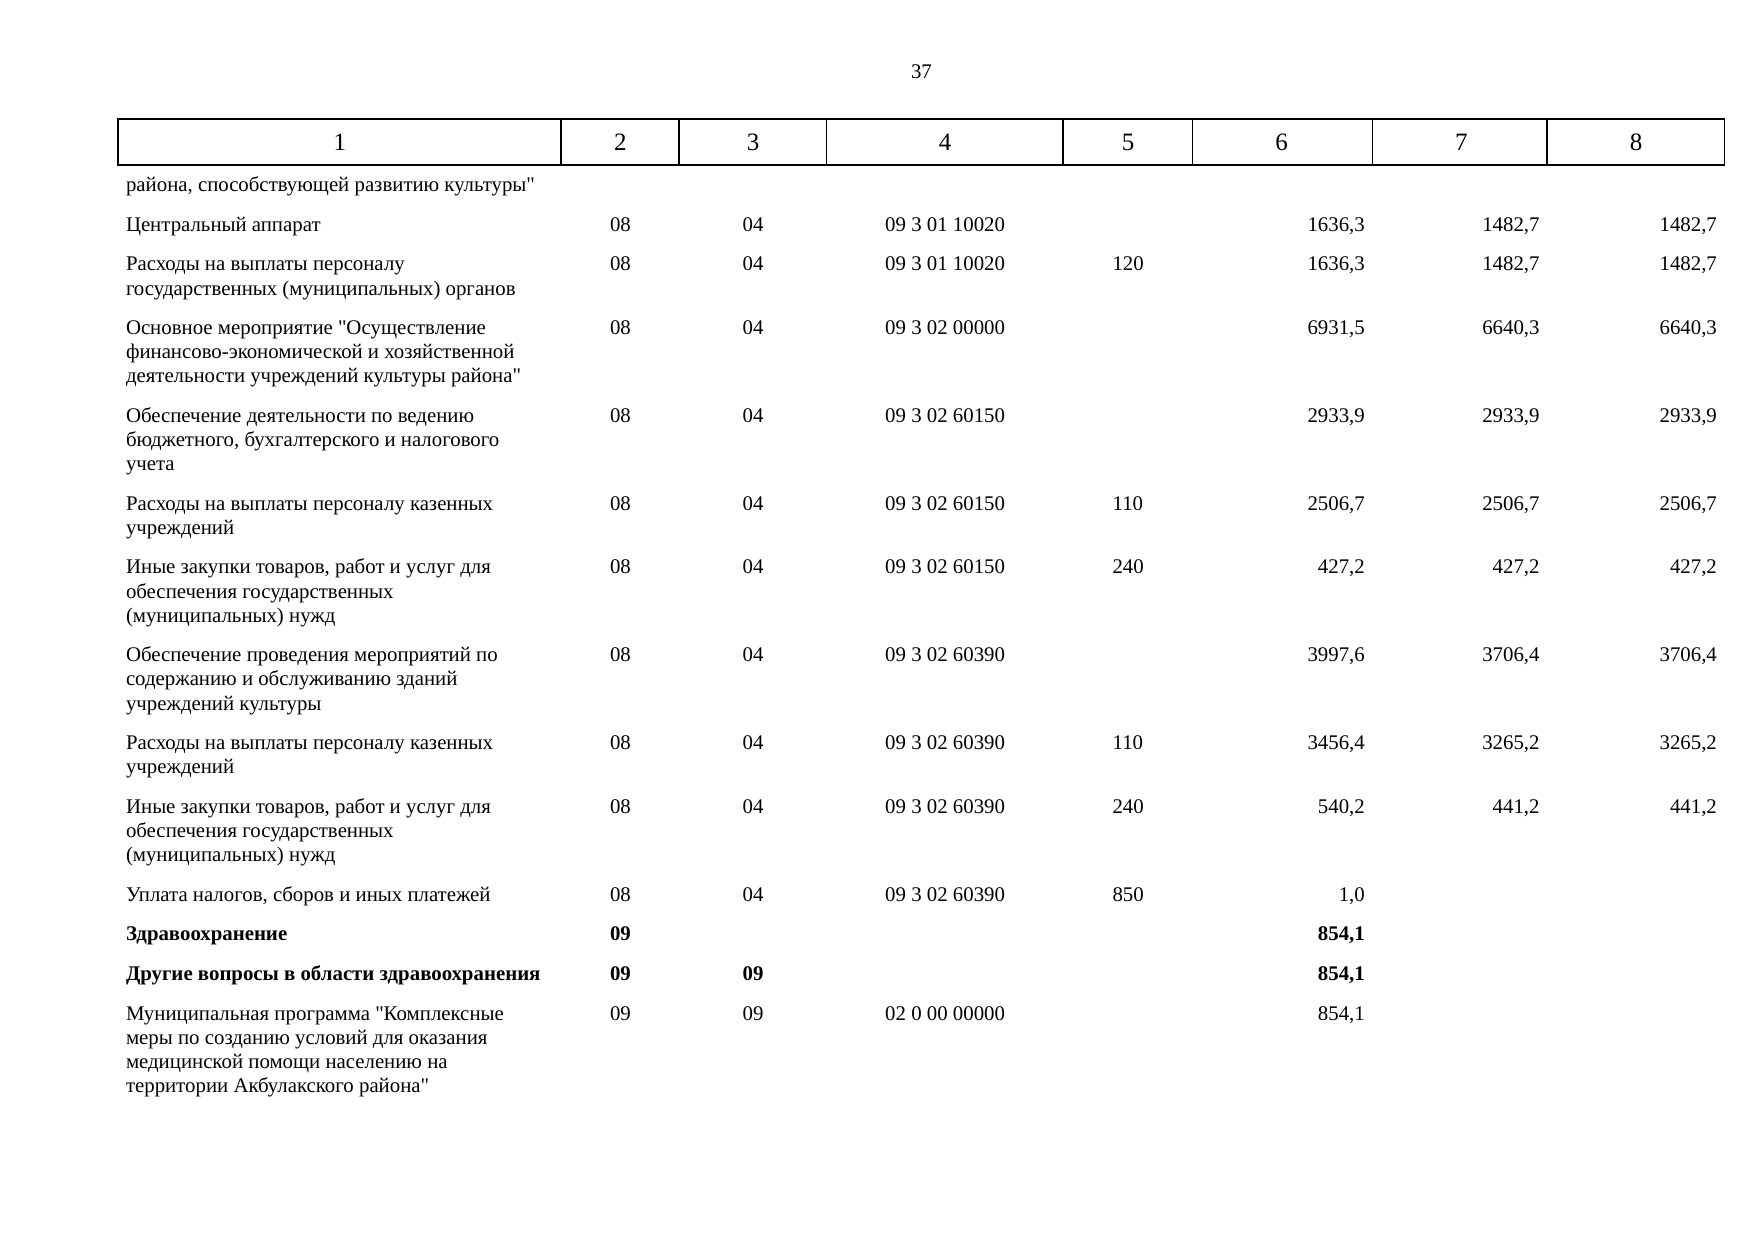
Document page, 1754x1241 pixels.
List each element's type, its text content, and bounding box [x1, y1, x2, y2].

table_cell 854,1 [1193, 953, 1372, 993]
table_cell [1063, 914, 1193, 953]
table_cell 3997,6 [1193, 635, 1372, 722]
table_cell [679, 166, 827, 204]
table_cell [1547, 874, 1724, 913]
table_cell [1372, 874, 1547, 913]
table_cell 09 [561, 953, 679, 993]
table_cell Здравоохранение [118, 914, 561, 953]
table_cell 110 [1063, 483, 1193, 547]
table_cell Уплата налогов, сборов и иных платежей [118, 874, 561, 913]
table_cell [1063, 635, 1193, 722]
table_cell 2506,7 [1193, 483, 1372, 547]
table_cell 04 [679, 874, 827, 913]
table_cell 08 [561, 307, 679, 395]
table_cell 09 3 02 60150 [827, 547, 1063, 634]
table_cell 2933,9 [1193, 395, 1372, 483]
table_cell 120 [1063, 244, 1193, 307]
table_cell 09 3 02 60390 [827, 722, 1063, 786]
table_cell 04 [679, 307, 827, 395]
table_cell 08 [561, 635, 679, 722]
table_header [680, 120, 826, 164]
table_cell [1547, 993, 1724, 1105]
table_cell Иные закупки товаров, работ и услуг для обеспечения государственных (муниципальных) нужд [118, 786, 561, 874]
table_cell 09 [679, 953, 827, 993]
table_cell 08 [561, 722, 679, 786]
table_cell 09 3 02 60150 [827, 483, 1063, 547]
table_cell [1063, 166, 1193, 204]
table_cell [827, 953, 1063, 993]
table_cell Иные закупки товаров, работ и услуг для обеспечения государственных (муниципальных) нужд [118, 547, 561, 634]
table_cell 441,2 [1372, 786, 1547, 874]
table_cell 09 3 02 60390 [827, 635, 1063, 722]
table_cell 1,0 [1193, 874, 1372, 913]
table_cell 6640,3 [1372, 307, 1547, 395]
table_cell [1063, 307, 1193, 395]
table_cell 240 [1063, 547, 1193, 634]
table_cell [1372, 993, 1547, 1105]
table_cell 3706,4 [1547, 635, 1724, 722]
table_cell 3265,2 [1547, 722, 1724, 786]
table_header 7 [1380, 128, 1542, 156]
table_cell [1063, 953, 1193, 993]
table_cell 427,2 [1372, 547, 1547, 634]
table_header 3 [687, 128, 819, 156]
table_cell Обеспечение деятельности по ведению бюджетного, бухгалтерского и налогового учета [118, 395, 561, 483]
table_cell 04 [679, 483, 827, 547]
table_cell [1547, 953, 1724, 993]
table_cell 1482,7 [1547, 244, 1724, 307]
table_cell 6640,3 [1547, 307, 1724, 395]
table_cell 6931,5 [1193, 307, 1372, 395]
table_cell Муниципальная программа "Комплексные меры по созданию условий для оказания медицинской помощи населению на территории Акбулакского района" [118, 993, 561, 1105]
table_cell 1482,7 [1547, 204, 1724, 243]
table_cell [1193, 166, 1372, 204]
table_cell [827, 166, 1063, 204]
table_cell 1482,7 [1372, 204, 1547, 243]
table_cell 08 [561, 874, 679, 913]
table_header [562, 120, 678, 164]
table_header [827, 120, 1062, 164]
table_cell района, способствующей развитию культуры" [118, 166, 561, 204]
table_cell Основное мероприятие "Осуществление финансово-экономической и хозяйственной деятельности учреждений культуры района" [118, 307, 561, 395]
table_header [119, 120, 560, 164]
table_header [1373, 120, 1546, 164]
table_cell 850 [1063, 874, 1193, 913]
table_cell 09 3 02 60150 [827, 395, 1063, 483]
table_header 1 [126, 128, 553, 156]
table_cell [1372, 914, 1547, 953]
table_cell 2933,9 [1372, 395, 1547, 483]
table_cell Расходы на выплаты персоналу государственных (муниципальных) органов [118, 244, 561, 307]
table_cell 3265,2 [1372, 722, 1547, 786]
table_cell 1482,7 [1372, 244, 1547, 307]
table_cell 2506,7 [1547, 483, 1724, 547]
table_cell 09 3 01 10020 [827, 204, 1063, 243]
table_cell 09 3 02 00000 [827, 307, 1063, 395]
table_cell 3456,4 [1193, 722, 1372, 786]
table_cell [1372, 953, 1547, 993]
table_cell 427,2 [1193, 547, 1372, 634]
table_cell Обеспечение проведения мероприятий по содержанию и обслуживанию зданий учреждений культуры [118, 635, 561, 722]
table_cell 441,2 [1547, 786, 1724, 874]
table_cell 04 [679, 635, 827, 722]
table_cell 427,2 [1547, 547, 1724, 634]
table_cell 02 0 00 00000 [827, 993, 1063, 1105]
table_header [1548, 120, 1724, 164]
table_cell 09 [561, 914, 679, 953]
table_cell 09 [561, 993, 679, 1105]
table_cell 1636,3 [1193, 244, 1372, 307]
table_cell 240 [1063, 786, 1193, 874]
table_cell [1372, 166, 1547, 204]
table_cell 04 [679, 204, 827, 243]
table_cell 09 3 02 60390 [827, 786, 1063, 874]
table_cell 09 3 02 60390 [827, 874, 1063, 913]
table_cell Расходы на выплаты персоналу казенных учреждений [118, 483, 561, 547]
table_cell [561, 166, 679, 204]
table_cell [1063, 993, 1193, 1105]
table_cell 09 [679, 993, 827, 1105]
table_header 8 [1555, 128, 1716, 156]
table_header 4 [835, 128, 1055, 156]
table_cell 08 [561, 547, 679, 634]
table_cell 854,1 [1193, 914, 1372, 953]
table_cell [1547, 166, 1724, 204]
table_cell Другие вопросы в области здравоохранения [118, 953, 561, 993]
table_header [1064, 120, 1192, 164]
table_cell Расходы на выплаты персоналу казенных учреждений [118, 722, 561, 786]
table_cell 08 [561, 244, 679, 307]
table_cell 04 [679, 547, 827, 634]
table_cell Центральный аппарат [118, 204, 561, 243]
table_cell 08 [561, 204, 679, 243]
table_header 6 [1201, 128, 1362, 156]
table_cell 2506,7 [1372, 483, 1547, 547]
table_cell 04 [679, 395, 827, 483]
table_header 5 [1071, 128, 1185, 156]
table_cell 2933,9 [1547, 395, 1724, 483]
table_cell 04 [679, 244, 827, 307]
table_cell 540,2 [1193, 786, 1372, 874]
table_cell [827, 914, 1063, 953]
table_cell 08 [561, 786, 679, 874]
table_cell 854,1 [1193, 993, 1372, 1105]
table_cell [1063, 204, 1193, 243]
table_cell 08 [561, 483, 679, 547]
table_header 2 [569, 128, 671, 156]
table_cell [1063, 395, 1193, 483]
table_cell 04 [679, 722, 827, 786]
table_cell 110 [1063, 722, 1193, 786]
table_header [1193, 120, 1372, 164]
table_cell 3706,4 [1372, 635, 1547, 722]
table_cell 1636,3 [1193, 204, 1372, 243]
table_cell [679, 914, 827, 953]
table_cell 09 3 01 10020 [827, 244, 1063, 307]
table_cell 04 [679, 786, 827, 874]
table_cell 08 [561, 395, 679, 483]
table_cell [1547, 914, 1724, 953]
